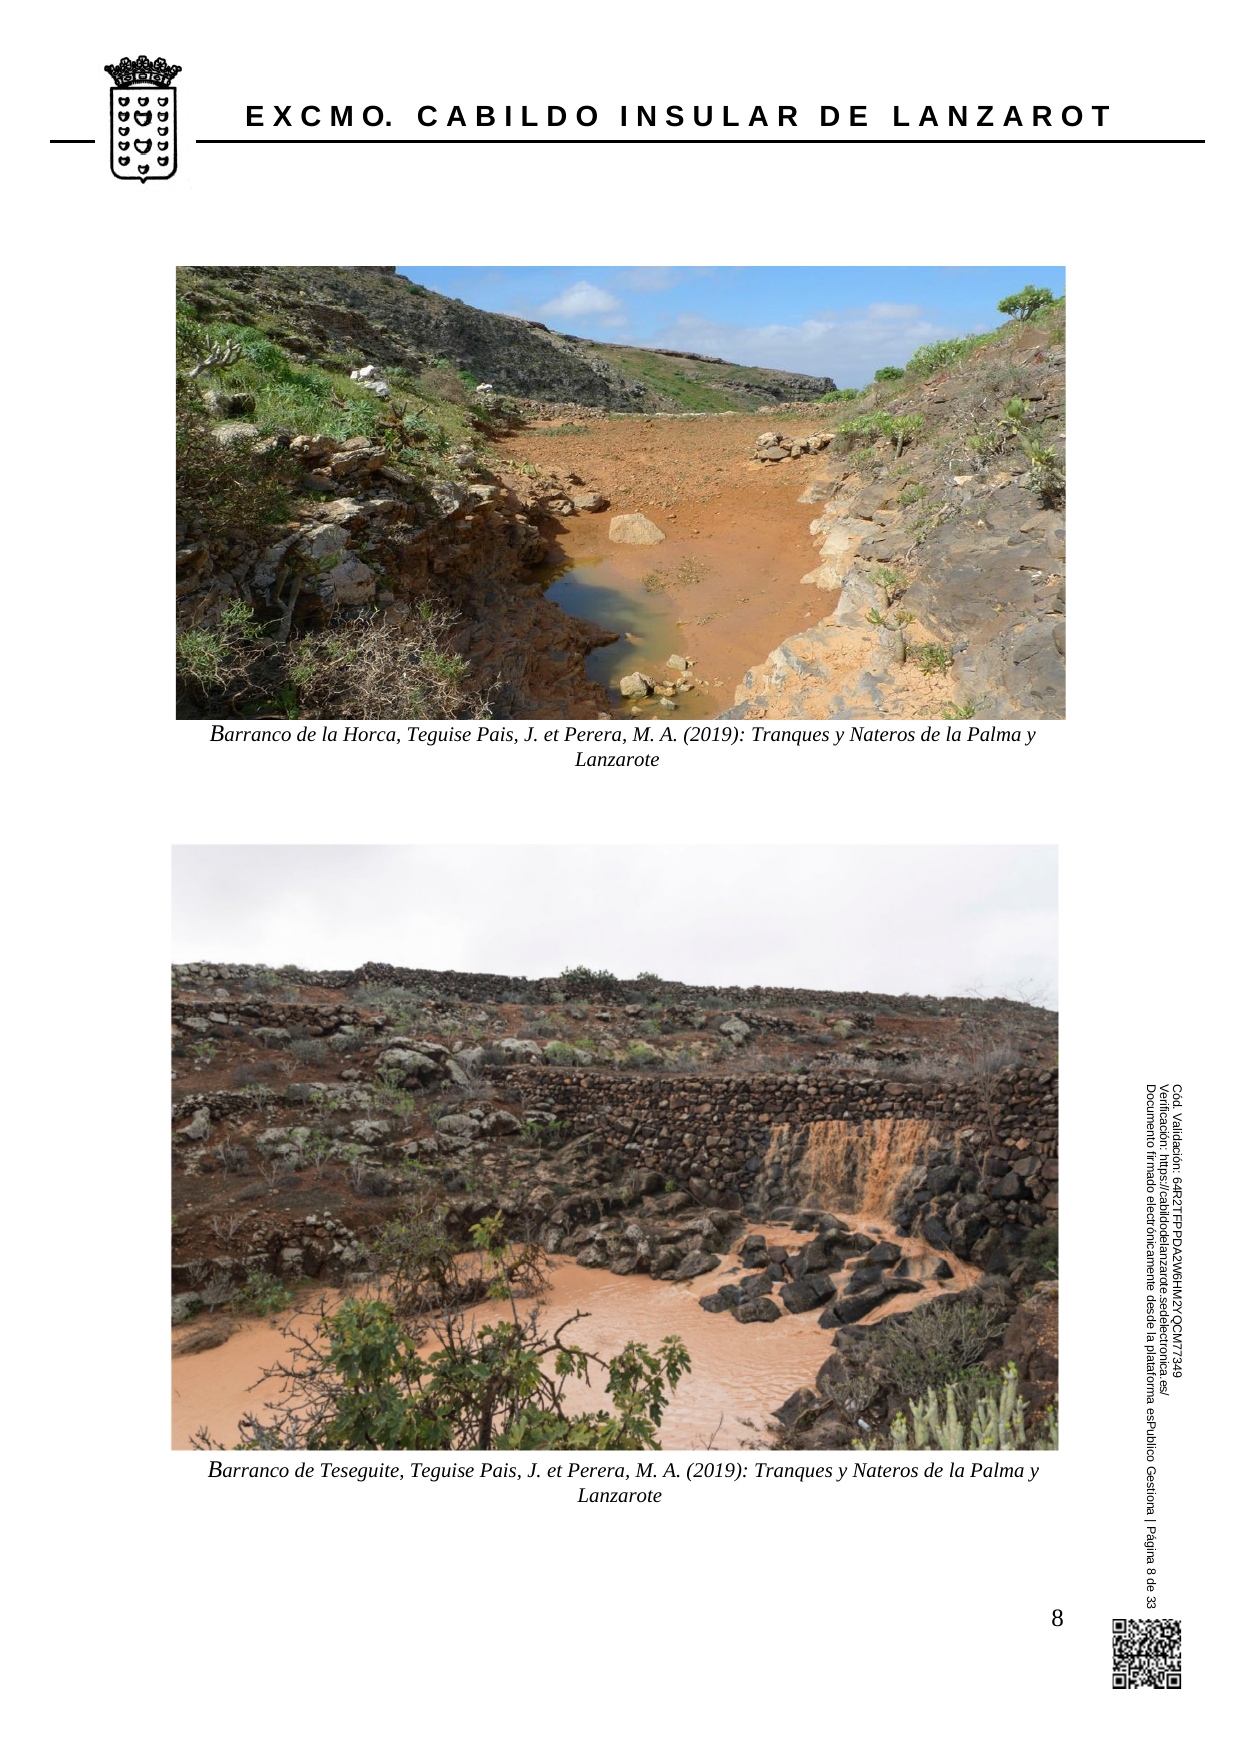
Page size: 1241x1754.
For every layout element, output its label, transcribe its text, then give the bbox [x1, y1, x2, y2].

picture [170, 843, 1059, 1451]
text Barranco de Teseguite, Teguise Pais, J. et Perera, M. A. (2019): Tranques y Nateros de la Palma y Lanzarote [207, 1452, 1110, 1507]
text Documento firmado electrónicamente desde la plataforma esPublico Gestiona | Página 8 de 33 [1145, 1084, 1158, 1612]
text Barranco de la Horca, Teguise Pais, J. et Perera, M. A. (2019): Tranques y Nateros de la Palma y Lanzarote [209, 720, 1064, 771]
text 8 [158, 1603, 1063, 1632]
picture [1112, 1619, 1182, 1689]
text Cód. Validación: 64R2TFPPDA2W6HM2YQCM77349 [1171, 1084, 1184, 1612]
picture [175, 266, 1066, 720]
picture [95, 39, 196, 193]
text Verificación: https://cabildodelanzarote.sedelectronica.es/ [1158, 1084, 1171, 1612]
